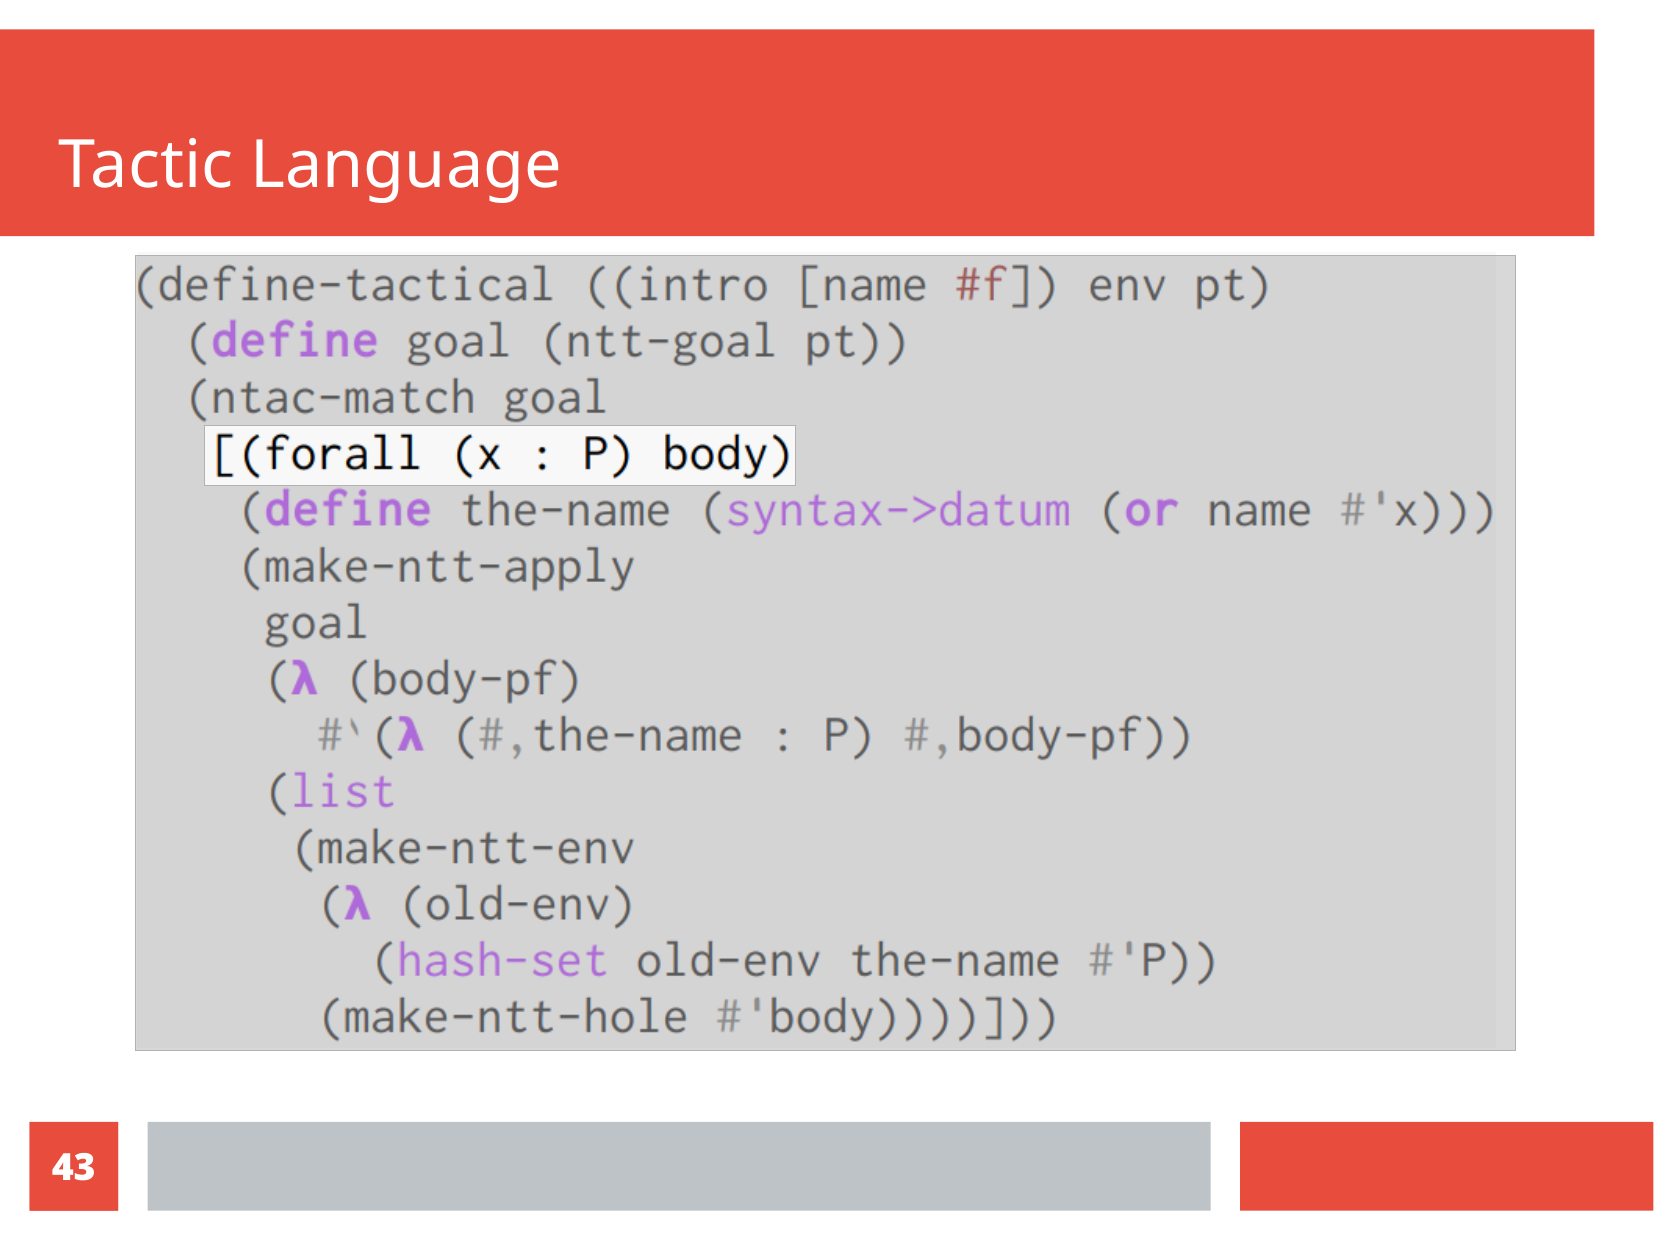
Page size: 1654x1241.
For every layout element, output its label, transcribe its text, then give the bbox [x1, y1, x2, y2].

picture [205, 426, 795, 485]
title Tactic Language [59, 59, 1595, 207]
text_box [135, 255, 1516, 1051]
